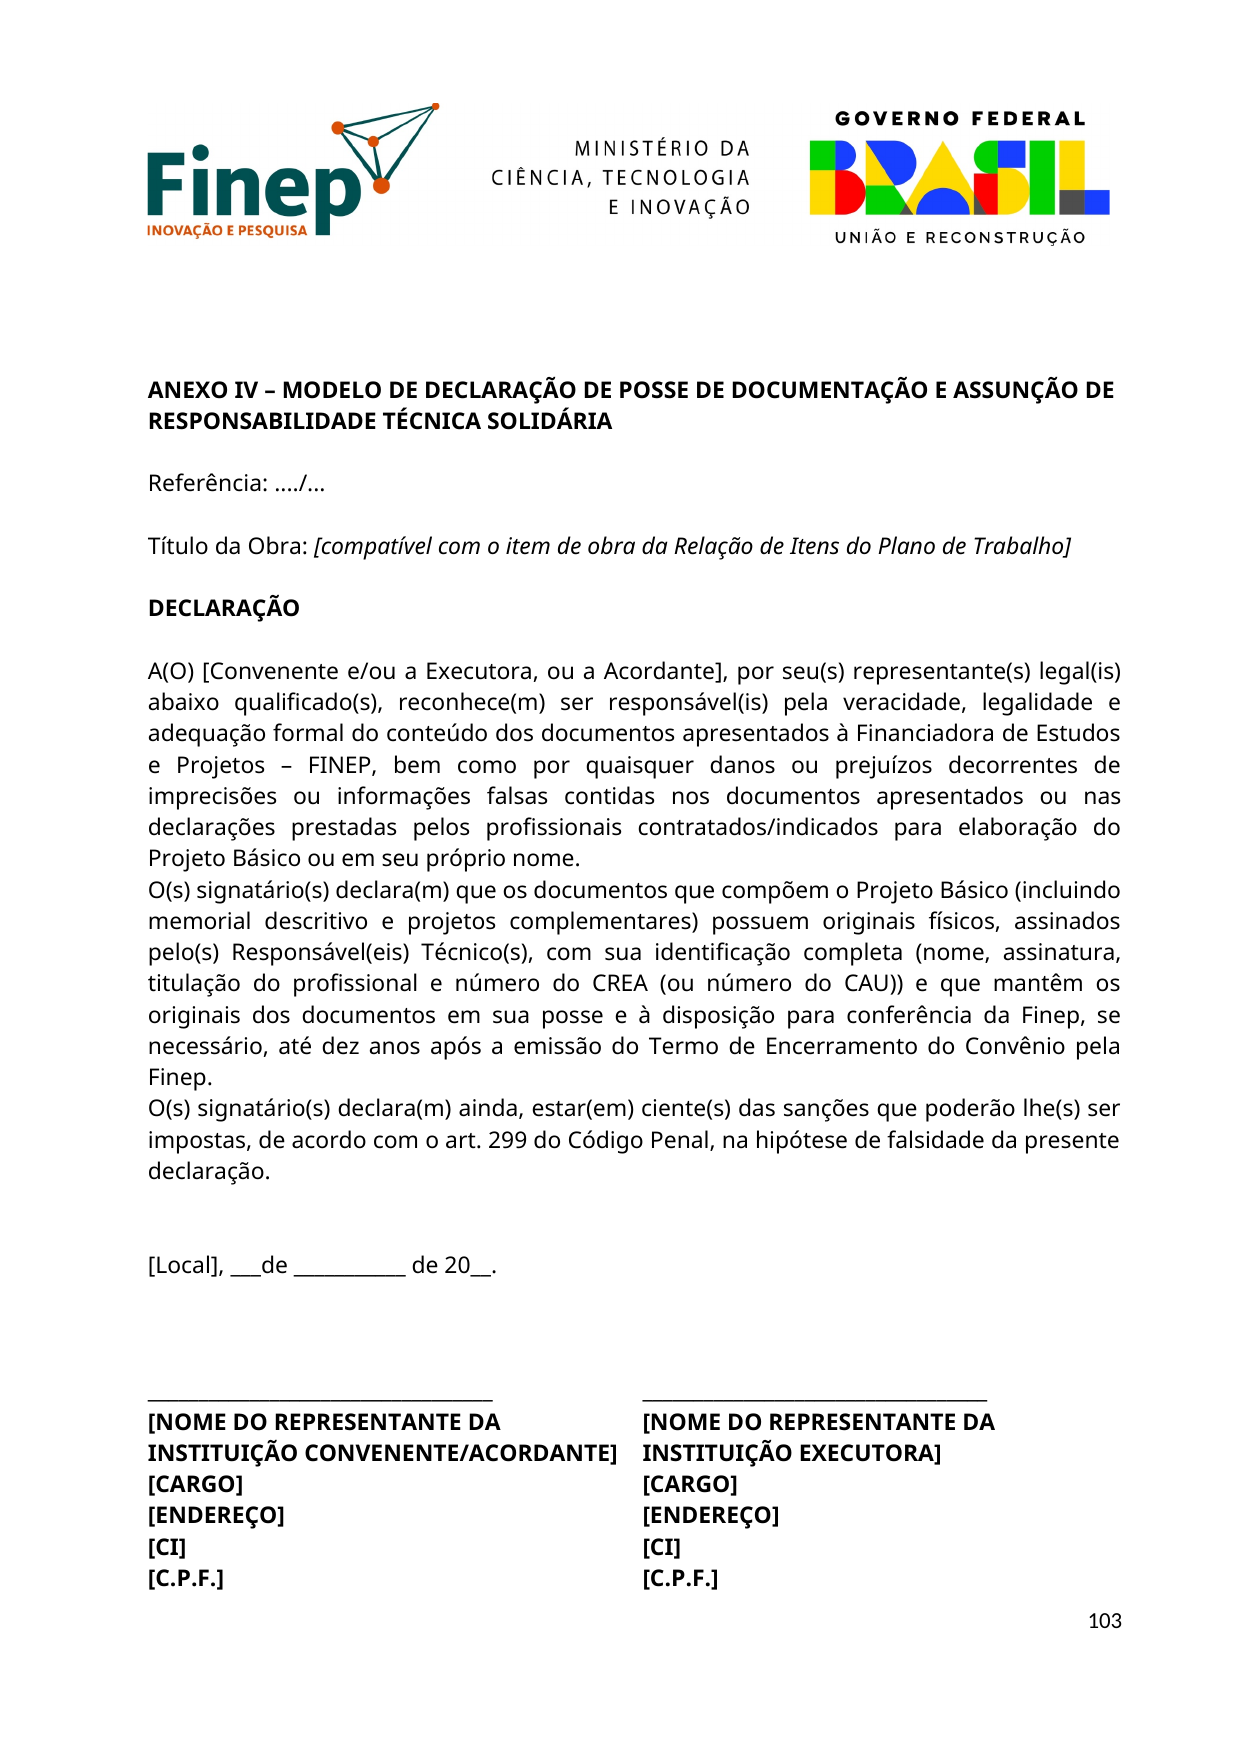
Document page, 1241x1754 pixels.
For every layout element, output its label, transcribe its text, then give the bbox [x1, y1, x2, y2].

text DECLARAÇÃO [148, 592, 1122, 624]
text O(s) signatário(s) declara(m) ainda, estar(em) ciente(s) das sanções que poderão lhe(s) ser impostas, de acordo com o art. 299 do Código Penal, na hipótese de falsidade da presente declaração. [148, 1092, 1122, 1186]
table_header __________________________________ [NOME DO REPRESENTANTE DA INSTITUIÇÃO EXECUTORA] [CARGO] [ENDEREÇO] [CI] [C.P.F.] [631, 1250, 1125, 1593]
text A(O) [Convenente e/ou a Executora, ou a Acordante], por seu(s) representante(s) legal(is) abaixo qualificado(s), reconhece(m) ser responsável(is) pela veracidade, legalidade e adequação formal do conteúdo dos documentos apresentados à Financiadora de Estudos e Projetos – FINEP, bem como por quaisquer danos ou prejuízos decorrentes de imprecisões ou informações falsas contidas nos documentos apresentados ou nas declarações prestadas pelos profissionais contratados/indicados para elaboração do Projeto Básico ou em seu próprio nome. [148, 655, 1122, 874]
text O(s) signatário(s) declara(m) que os documentos que compõem o Projeto Básico (incluindo memorial descritivo e projetos complementares) possuem originais físicos, assinados pelo(s) Responsável(eis) Técnico(s), com sua identificação completa (nome, assinatura, titulação do profissional e número do CREA (ou número do CAU)) e que mantêm os originais dos documentos em sua posse e à disposição para conferência da Finep, se necessário, até dez anos após a emissão do Termo de Encerramento do Convênio pela Finep. [148, 874, 1122, 1092]
table_header [Local], ___de ___________ de 20__. __________________________________ [NOME DO REPRESENTANTE DA INSTITUIÇÃO CONVENENTE/ACORDANTE] [CARGO] [ENDEREÇO] [CI] [C.P.F.] [137, 1250, 631, 1593]
text Referência: ..../... [148, 467, 1122, 499]
text Título da Obra: [compatível com o item de obra da Relação de Itens do Plano de Trabalho] [148, 530, 1122, 561]
text ANEXO IV – MODELO DE DECLARAÇÃO DE POSSE DE DOCUMENTAÇÃO E ASSUNÇÃO DE RESPONSABILIDADE TÉCNICA SOLIDÁRIA [148, 374, 1122, 436]
